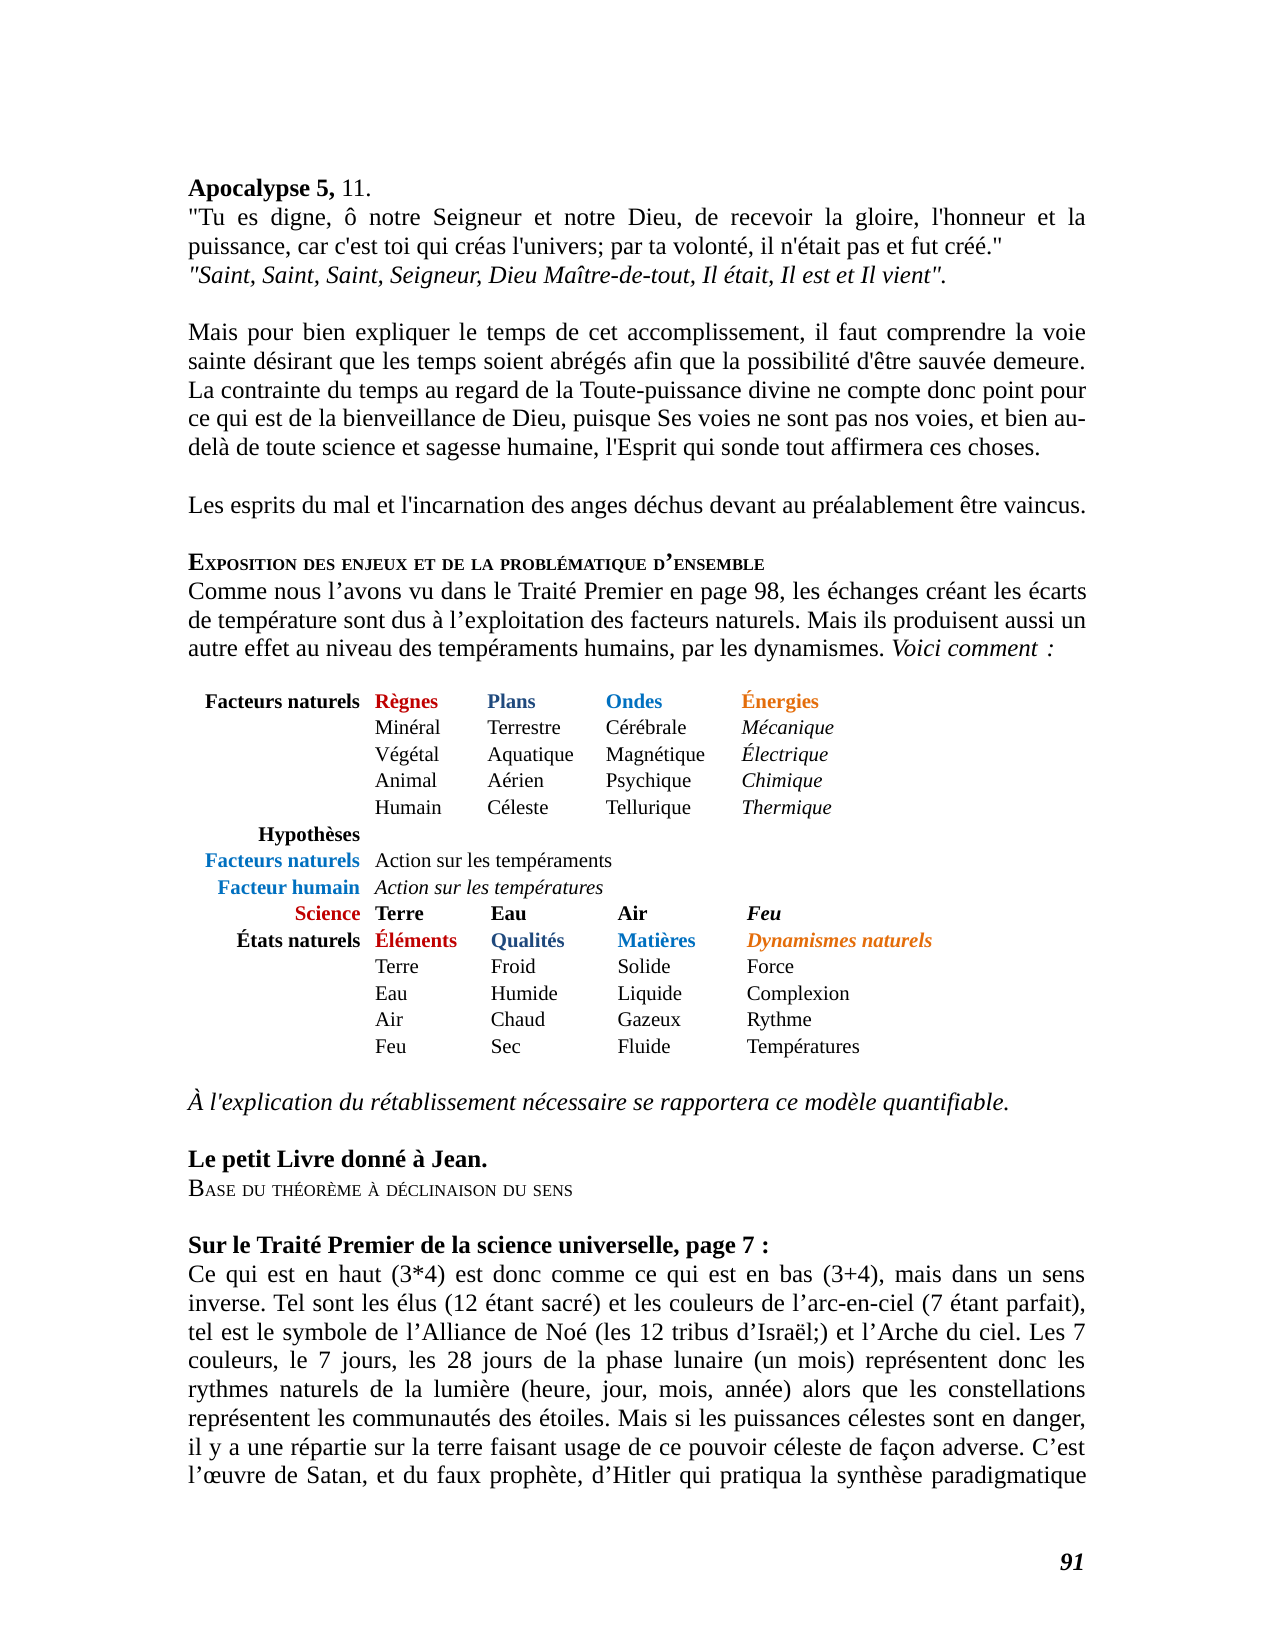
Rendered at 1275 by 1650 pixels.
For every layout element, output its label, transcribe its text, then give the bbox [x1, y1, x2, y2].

table_cell Dynamismes naturels [739, 925, 959, 952]
table_cell Qualités [483, 925, 610, 952]
text "Saint, Saint, Saint, Seigneur, Dieu Maître-de-tout, Il était, Il est et Il vient". [188, 260, 1087, 288]
table_cell Thermique [734, 793, 882, 819]
table_header Feu [739, 899, 959, 925]
table_cell Mécanique [734, 713, 882, 739]
table_cell Températures [739, 1031, 959, 1058]
table_cell Humain [367, 793, 480, 819]
text Base du théorème à déclinaison du sens [188, 1173, 1087, 1202]
table_cell Tellurique [598, 793, 734, 819]
table_cell Feu [368, 1031, 483, 1058]
table_cell Facteurs naturels [129, 846, 367, 872]
table_cell Solide [610, 952, 739, 978]
table_header Air [610, 899, 739, 925]
table_cell Complexion [739, 978, 959, 1005]
table_cell Éléments [368, 925, 483, 952]
table_cell Terre [368, 952, 483, 978]
text Exposition des enjeux et de la problématique d’ensemble [188, 547, 1087, 576]
text Sur le Traité Premier de la science universelle, page 7 : [188, 1231, 1087, 1259]
table_cell Céleste [480, 793, 598, 819]
table_header Règnes [367, 686, 480, 713]
table_header Ondes [598, 686, 734, 713]
table_header [367, 819, 687, 846]
table_cell Air [368, 1005, 483, 1031]
table_header Énergies [734, 686, 882, 713]
table_cell Aquatique [480, 739, 598, 766]
table_header Eau [483, 899, 610, 925]
table_cell Humide [483, 978, 610, 1005]
table_cell [169, 713, 367, 739]
table_cell Sec [483, 1031, 610, 1058]
table_cell [181, 1005, 368, 1031]
table_cell Aérien [480, 766, 598, 792]
table_cell Animal [367, 766, 480, 792]
text Les esprits du mal et l'incarnation des anges déchus devant au préalablement être vaincus. [188, 490, 1087, 518]
table_cell Gazeux [610, 1005, 739, 1031]
table_header Science [181, 899, 368, 925]
table_cell Terrestre [480, 713, 598, 739]
table_cell Eau [368, 978, 483, 1005]
table_cell Force [739, 952, 959, 978]
table_cell Fluide [610, 1031, 739, 1058]
table_cell Matières [610, 925, 739, 952]
text Le petit Livre donné à Jean. [188, 1144, 1087, 1173]
table_cell Végétal [367, 739, 480, 766]
table_cell Psychique [598, 766, 734, 792]
table_cell Chimique [734, 766, 882, 792]
table_cell Cérébrale [598, 713, 734, 739]
table_cell Action sur les températures [367, 872, 687, 899]
table_cell Action sur les tempéraments [367, 846, 687, 872]
text Apocalypse 5, 11. [188, 173, 1087, 202]
table_cell [181, 952, 368, 978]
table_cell [181, 1031, 368, 1058]
text Comme nous l’avons vu dans le Traité Premier en page 98, les échanges créant les écarts de température sont dus à l’exploitation des facteurs naturels. Mais ils produisent aussi un autre effet au niveau des tempéraments humains, par les dynamismes. Voici comment : [188, 576, 1087, 662]
text Ce qui est en haut (3*4) est donc comme ce qui est en bas (3+4), mais dans un sens inverse. Tel sont les élus (12 étant sacré) et les couleurs de l’arc-en-ciel (7 étant parfait), tel est le symbole de l’Alliance de Noé (les 12 tribus d’Israël;) et l’Arche du ciel. Les 7 couleurs, le 7 jours, les 28 jours de la phase lunaire (un mois) représentent donc les rythmes naturels de la lumière (heure, jour, mois, année) alors que les constellations représentent les communautés des étoiles. Mais si les puissances célestes sont en danger, il y a une répartie sur la terre faisant usage de ce pouvoir céleste de façon adverse. C’est l’œuvre de Satan, et du faux prophète, d’Hitler qui pratiqua la synthèse paradigmatique [188, 1259, 1087, 1489]
table_cell [169, 739, 367, 766]
text À l'explication du rétablissement nécessaire se rapportera ce modèle quantifiable. [188, 1087, 1087, 1116]
table_cell Minéral [367, 713, 480, 739]
table_header Terre [368, 899, 483, 925]
text "Tu es digne, ô notre Seigneur et notre Dieu, de recevoir la gloire, l'honneur et la puissance, car c'est toi qui créas l'univers; par ta volonté, il n'était pas et fut créé." [188, 202, 1087, 260]
table_cell Électrique [734, 739, 882, 766]
table_cell [181, 978, 368, 1005]
table_cell [169, 766, 367, 792]
table_cell États naturels [181, 925, 368, 952]
table_header Plans [480, 686, 598, 713]
table_cell [169, 793, 367, 819]
text Mais pour bien expliquer le temps de cet accomplissement, il faut comprendre la voie sainte désirant que les temps soient abrégés afin que la possibilité d'être sauvée demeure. La contrainte du temps au regard de la Toute-puissance divine ne compte donc point pour ce qui est de la bienveillance de Dieu, puisque Ses voies ne sont pas nos voies, et bien au-delà de toute science et sagesse humaine, l'Esprit qui sonde tout affirmera ces choses. [188, 317, 1087, 461]
table_cell Facteur humain [129, 872, 367, 899]
table_cell Froid [483, 952, 610, 978]
table_cell Liquide [610, 978, 739, 1005]
table_cell Rythme [739, 1005, 959, 1031]
table_header Hypothèses [129, 819, 367, 846]
table_cell Chaud [483, 1005, 610, 1031]
table_cell Magnétique [598, 739, 734, 766]
table_header Facteurs naturels [169, 686, 367, 713]
